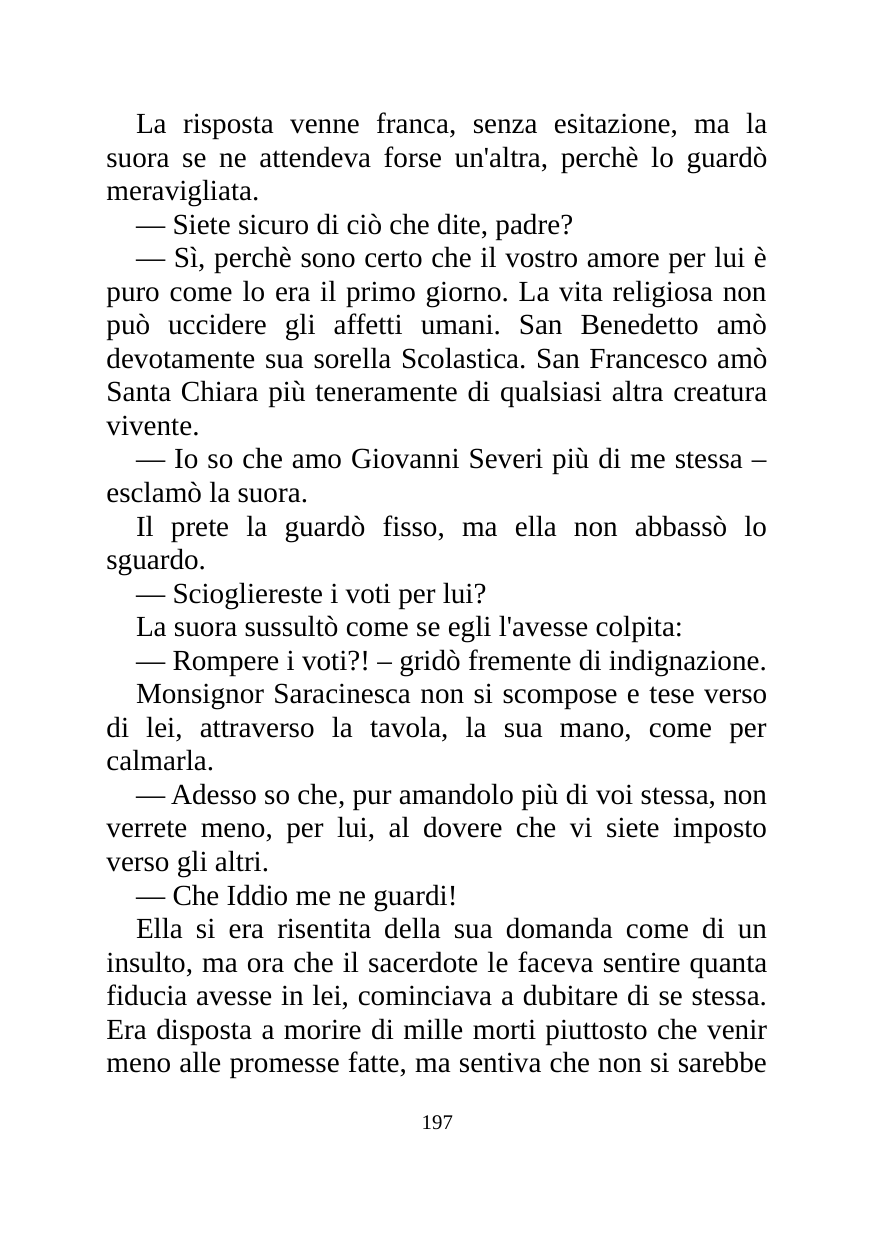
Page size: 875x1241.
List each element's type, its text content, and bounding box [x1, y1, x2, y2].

text — Sciogliereste i voti per lui? [106, 576, 768, 609]
text — Rompere i voti?! – gridò fremente di indignazione. [106, 643, 768, 676]
text Il prete la guardò fisso, ma ella non abbassò lo sguardo. [106, 509, 768, 576]
text — Che Iddio me ne guardi! [106, 878, 768, 911]
text La suora sussultò come se egli l'avesse colpita: [106, 609, 768, 643]
text Ella si era risentita della sua domanda come di un insulto, ma ora che il sacerdote le faceva sentire quanta fiducia avesse in lei, cominciava a dubitare di se stessa. Era disposta a morire di mille morti piuttosto che venir meno alle promesse fatte, ma sentiva che non si sarebbe [106, 911, 768, 1079]
text La risposta venne franca, senza esitazione, ma la suora se ne attendeva forse un'altra, perchè lo guardò meravigliata. [106, 106, 768, 207]
text — Sì, perchè sono certo che il vostro amore per lui è puro come lo era il primo giorno. La vita religiosa non può uccidere gli affetti umani. San Benedetto amò devotamente sua sorella Scolastica. San Francesco amò Santa Chiara più teneramente di qualsiasi altra creatura vivente. [106, 240, 768, 442]
text — Io so che amo Giovanni Severi più di me stessa – esclamò la suora. [106, 442, 768, 509]
text — Adesso so che, pur amandolo più di voi stessa, non verrete meno, per lui, al dovere che vi siete imposto verso gli altri. [106, 777, 768, 878]
text Monsignor Saracinesca non si scompose e tese verso di lei, attraverso la tavola, la sua mano, come per calmarla. [106, 676, 768, 777]
text — Siete sicuro di ciò che dite, padre? [106, 207, 768, 240]
